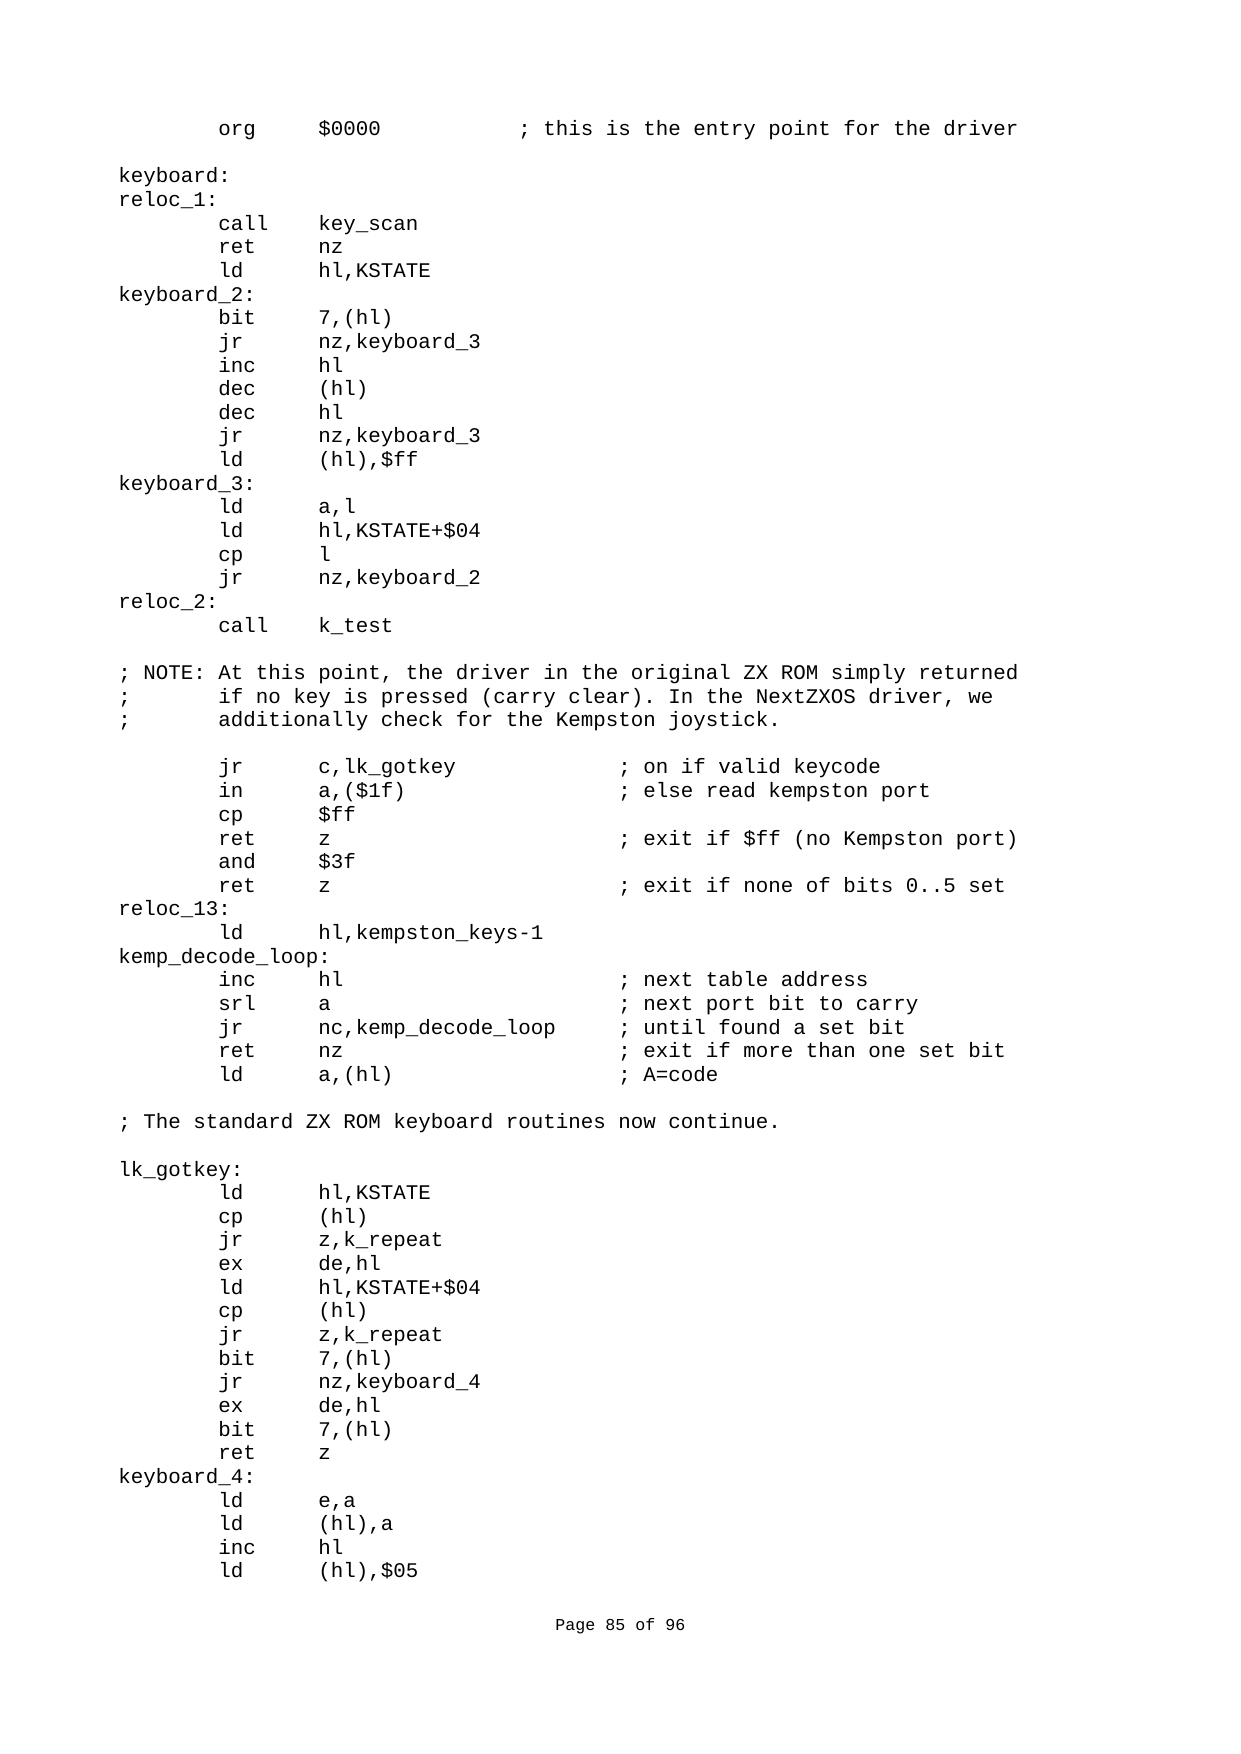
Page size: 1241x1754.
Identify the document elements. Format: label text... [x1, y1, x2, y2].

text ; additionally check for the Kempston joystick. [118, 709, 1122, 733]
text ; The standard ZX ROM keyboard routines now continue. [118, 1111, 1122, 1135]
text ld (hl),a [118, 1513, 1122, 1537]
text keyboard_2: [118, 284, 1122, 307]
text cp (hl) [118, 1206, 1122, 1229]
text srl a ; next port bit to carry [118, 993, 1122, 1017]
text cp $ff [118, 804, 1122, 827]
text kemp_decode_loop: [118, 946, 1122, 969]
text keyboard_3: [118, 473, 1122, 496]
text jr nz,keyboard_3 [118, 426, 1122, 449]
text dec (hl) [118, 378, 1122, 402]
text jr nz,keyboard_4 [118, 1371, 1122, 1395]
text cp (hl) [118, 1300, 1122, 1324]
text reloc_2: [118, 591, 1122, 615]
text ex de,hl [118, 1253, 1122, 1277]
text and $3f [118, 851, 1122, 875]
text ld hl,KSTATE+$04 [118, 520, 1122, 544]
text jr nc,kemp_decode_loop ; until found a set bit [118, 1017, 1122, 1040]
text in a,($1f) ; else read kempston port [118, 780, 1122, 804]
text ld (hl),$ff [118, 449, 1122, 473]
text ld e,a [118, 1489, 1122, 1513]
text inc hl [118, 1537, 1122, 1561]
text ld hl,KSTATE [118, 1182, 1122, 1206]
text dec hl [118, 402, 1122, 426]
text bit 7,(hl) [118, 1348, 1122, 1371]
text reloc_13: [118, 898, 1122, 922]
text call k_test [118, 615, 1122, 638]
text ret nz ; exit if more than one set bit [118, 1040, 1122, 1064]
text ld hl,KSTATE [118, 260, 1122, 284]
text ld a,l [118, 496, 1122, 520]
text keyboard: [118, 165, 1122, 189]
text ret z [118, 1442, 1122, 1466]
text keyboard_4: [118, 1466, 1122, 1489]
text call key_scan [118, 213, 1122, 236]
text jr z,k_repeat [118, 1324, 1122, 1348]
text inc hl ; next table address [118, 969, 1122, 993]
text ld hl,KSTATE+$04 [118, 1277, 1122, 1300]
text ex de,hl [118, 1395, 1122, 1419]
text jr nz,keyboard_2 [118, 567, 1122, 591]
text ld a,(hl) ; A=code [118, 1064, 1122, 1088]
text ret nz [118, 236, 1122, 260]
text ret z ; exit if none of bits 0..5 set [118, 875, 1122, 898]
text bit 7,(hl) [118, 307, 1122, 331]
text jr c,lk_gotkey ; on if valid keycode [118, 757, 1122, 780]
text cp l [118, 544, 1122, 567]
text jr nz,keyboard_3 [118, 331, 1122, 354]
text reloc_1: [118, 189, 1122, 213]
text jr z,k_repeat [118, 1229, 1122, 1253]
text ret z ; exit if $ff (no Kempston port) [118, 827, 1122, 851]
text bit 7,(hl) [118, 1419, 1122, 1442]
text lk_gotkey: [118, 1158, 1122, 1182]
text ld (hl),$05 [118, 1561, 1122, 1584]
text inc hl [118, 354, 1122, 378]
text ; NOTE: At this point, the driver in the original ZX ROM simply returned [118, 662, 1122, 686]
text ; if no key is pressed (carry clear). In the NextZXOS driver, we [118, 686, 1122, 709]
text ld hl,kempston_keys-1 [118, 922, 1122, 946]
text org $0000 ; this is the entry point for the driver [118, 118, 1122, 142]
